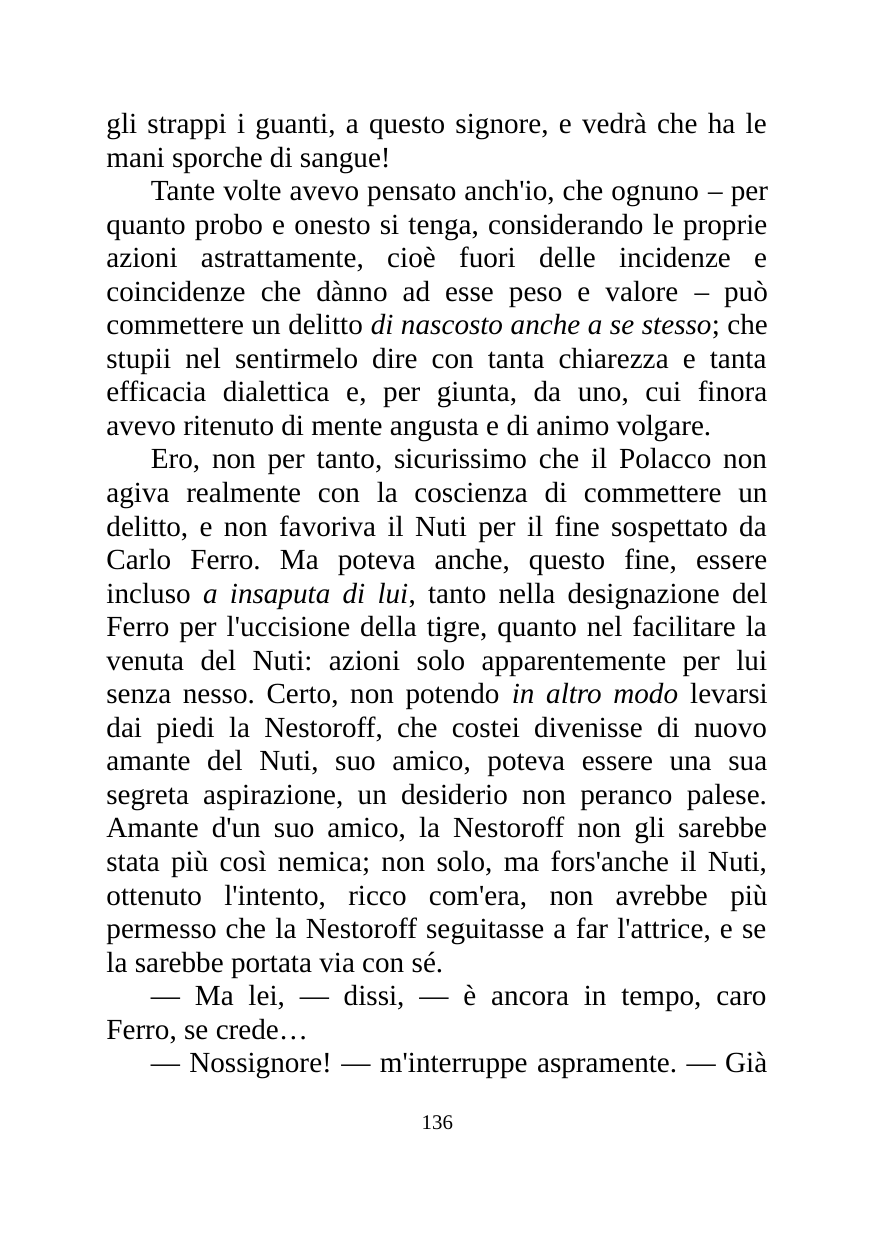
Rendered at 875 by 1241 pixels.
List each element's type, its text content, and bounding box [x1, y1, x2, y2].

text — Nossignore! — m'interruppe aspramente. — Già [106, 1045, 768, 1079]
text Tante volte avevo pensato anch'io, che ognuno – per quanto probo e onesto si tenga, considerando le proprie azioni astrattamente, cioè fuori delle incidenze e coincidenze che dànno ad esse peso e valore – può commettere un delitto di nascosto anche a se stesso; che stupii nel sentirmelo dire con tanta chiarezza e tanta efficacia dialettica e, per giunta, da uno, cui finora avevo ritenuto di mente angusta e di animo volgare. [106, 173, 768, 442]
text — Ma lei, — dissi, — è ancora in tempo, caro Ferro, se crede… [106, 978, 768, 1045]
text gli strappi i guanti, a questo signore, e vedrà che ha le mani sporche di sangue! [106, 106, 768, 173]
text Ero, non per tanto, sicurissimo che il Polacco non agiva realmente con la coscienza di commettere un delitto, e non favoriva il Nuti per il fine sospettato da Carlo Ferro. Ma poteva anche, questo fine, essere incluso a insaputa di lui, tanto nella designazione del Ferro per l'uccisione della tigre, quanto nel facilitare la venuta del Nuti: azioni solo apparentemente per lui senza nesso. Certo, non potendo in altro modo levarsi dai piedi la Nestoroff, che costei divenisse di nuovo amante del Nuti, suo amico, poteva essere una sua segreta aspirazione, un desiderio non peranco palese. Amante d'un suo amico, la Nestoroff non gli sarebbe stata più così nemica; non solo, ma fors'anche il Nuti, ottenuto l'intento, ricco com'era, non avrebbe più permesso che la Nestoroff seguitasse a far l'attrice, e se la sarebbe portata via con sé. [106, 442, 768, 978]
